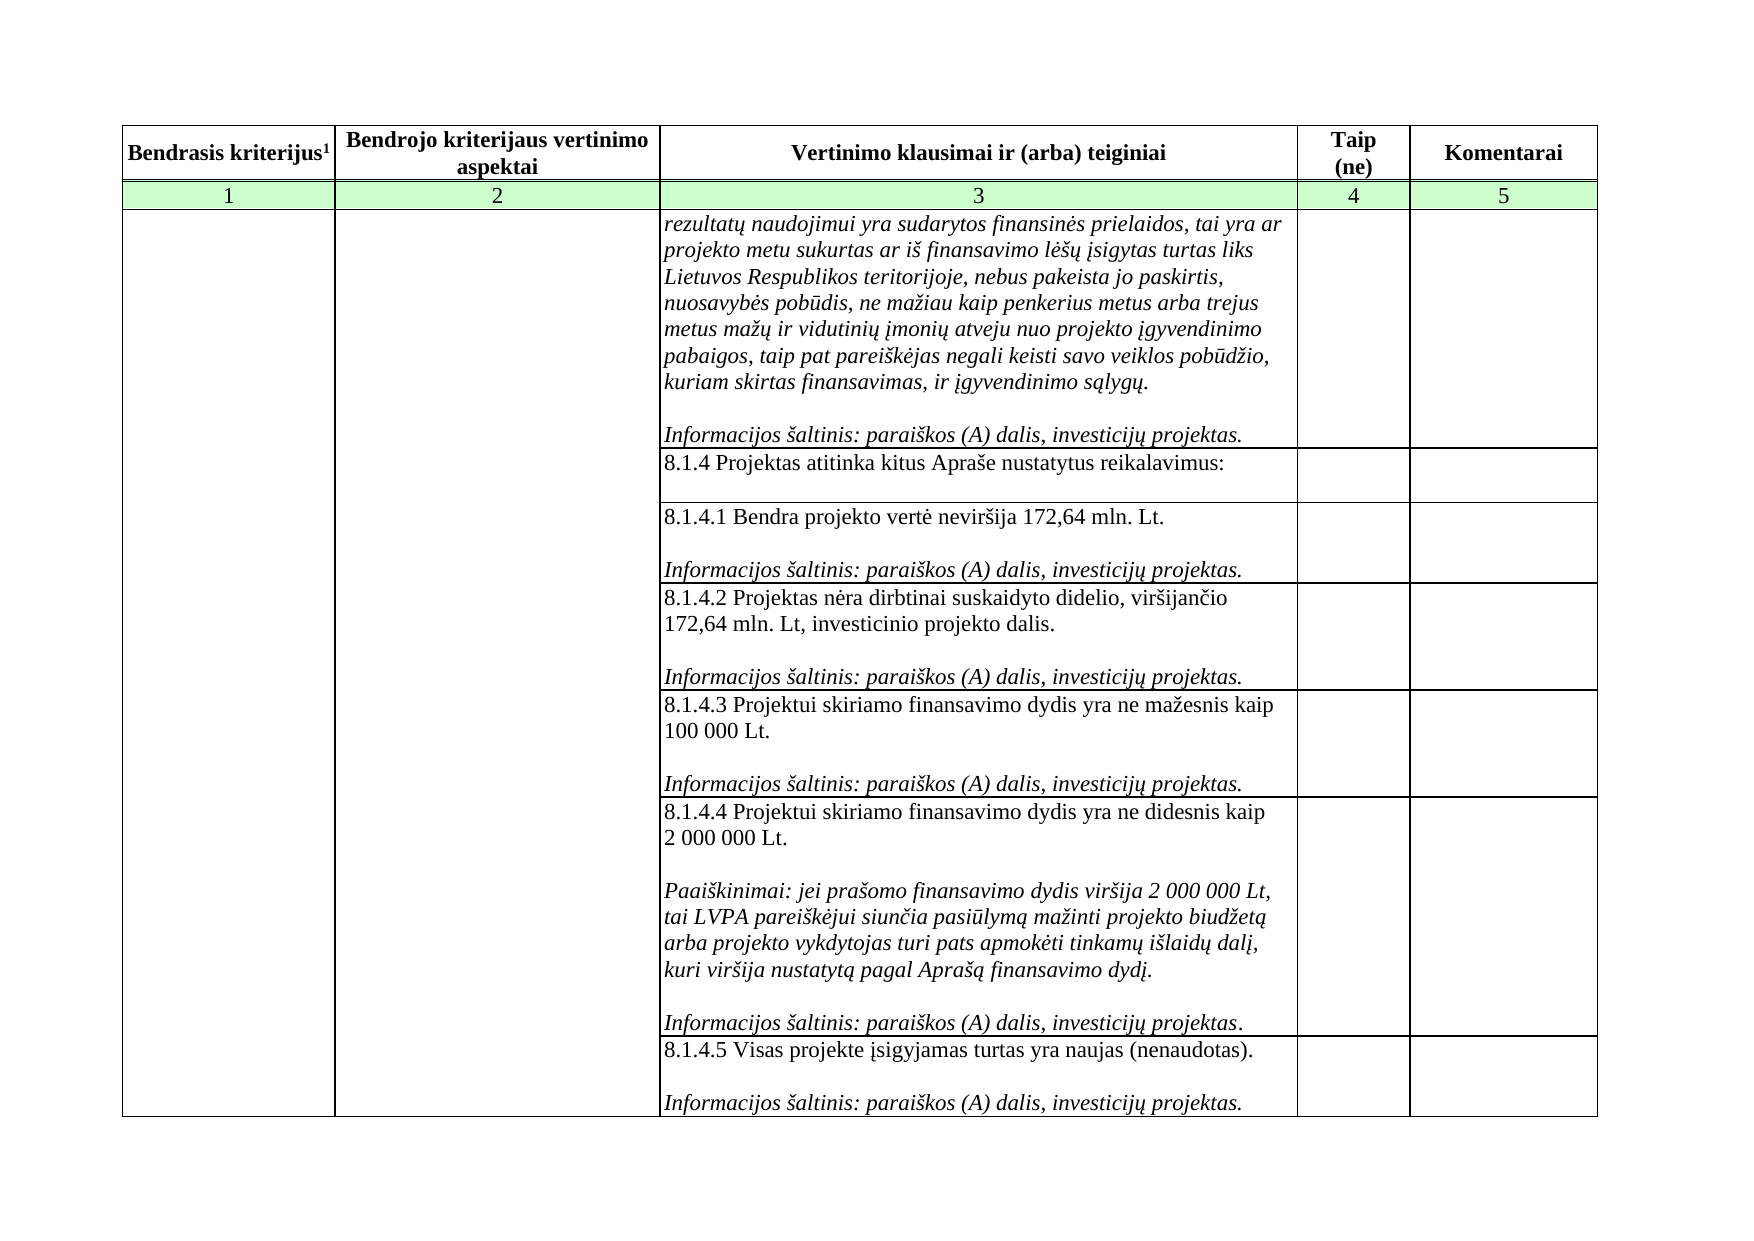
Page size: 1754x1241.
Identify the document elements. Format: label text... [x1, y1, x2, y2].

table_cell [1411, 210, 1597, 447]
table_cell [1411, 691, 1597, 796]
table_cell 8.1.4.4 Projektui skiriamo finansavimo dydis yra ne didesnis kaip 2 000 000 Lt. Paaiškinimai: jei prašomo finansavimo dydis viršija 2 000 000 Lt, tai LVPA pareiškėjui siunčia pasiūlymą mažinti projekto biudžetą arba projekto vykdytojas turi pats apmokėti tinkamų išlaidų dalį, kuri viršija nustatytą pagal Aprašą finansavimo dydį. Informacijos šaltinis: paraiškos (A) dalis, investicijų projektas. [661, 798, 1297, 1035]
table_cell 8.1.4.2 Projektas nėra dirbtinai suskaidyto didelio, viršijančio 172,64 mln. Lt, investicinio projekto dalis. Informacijos šaltinis: paraiškos (A) dalis, investicijų projektas. [661, 584, 1297, 689]
table_header Bendrojo kriterijaus vertinimo aspektai [336, 126, 659, 179]
table_cell [1298, 1037, 1409, 1116]
table_cell [123, 210, 334, 1116]
table_cell [1298, 798, 1409, 1035]
table_cell [1411, 449, 1597, 502]
table_cell [336, 210, 659, 1116]
table_header Taip (ne) [1298, 126, 1409, 179]
table_cell [1298, 449, 1409, 502]
table_cell [1411, 503, 1597, 582]
table_cell 8.1.4.3 Projektui skiriamo finansavimo dydis yra ne mažesnis kaip 100 000 Lt. Informacijos šaltinis: paraiškos (A) dalis, investicijų projektas. [661, 691, 1297, 796]
table_cell [1298, 584, 1409, 689]
table_cell [1411, 1037, 1597, 1116]
table_cell 4 [1298, 182, 1409, 208]
table_header Vertinimo klausimai ir (arba) teiginiai [661, 126, 1297, 179]
table_cell 8.1.4 Projektas atitinka kitus Apraše nustatytus reikalavimus: [661, 449, 1297, 502]
table_cell 1 [123, 182, 334, 208]
table_cell 8.1.4.1 Bendra projekto vertė neviršija 172,64 mln. Lt. Informacijos šaltinis: paraiškos (A) dalis, investicijų projektas. [661, 503, 1297, 582]
table_cell [1411, 584, 1597, 689]
table_cell [1298, 503, 1409, 582]
table_cell rezultatų naudojimui yra sudarytos finansinės prielaidos, tai yra ar projekto metu sukurtas ar iš finansavimo lėšų įsigytas turtas liks Lietuvos Respublikos teritorijoje, nebus pakeista jo paskirtis, nuosavybės pobūdis, ne mažiau kaip penkerius metus arba trejus metus mažų ir vidutinių įmonių atveju nuo projekto įgyvendinimo pabaigos, taip pat pareiškėjas negali keisti savo veiklos pobūdžio, kuriam skirtas finansavimas, ir įgyvendinimo sąlygų. Informacijos šaltinis: paraiškos (A) dalis, investicijų projektas. [661, 210, 1297, 447]
table_cell 5 [1411, 182, 1597, 208]
table_cell 2 [336, 182, 659, 208]
table_header Komentarai [1411, 126, 1597, 179]
table_header Bendrasis kriterijus1 [123, 126, 334, 179]
table_cell 8.1.4.5 Visas projekte įsigyjamas turtas yra naujas (nenaudotas). Informacijos šaltinis: paraiškos (A) dalis, investicijų projektas. [661, 1037, 1297, 1116]
table_cell [1298, 691, 1409, 796]
table_cell 3 [661, 182, 1297, 208]
table_cell [1298, 210, 1409, 447]
table_cell [1411, 798, 1597, 1035]
